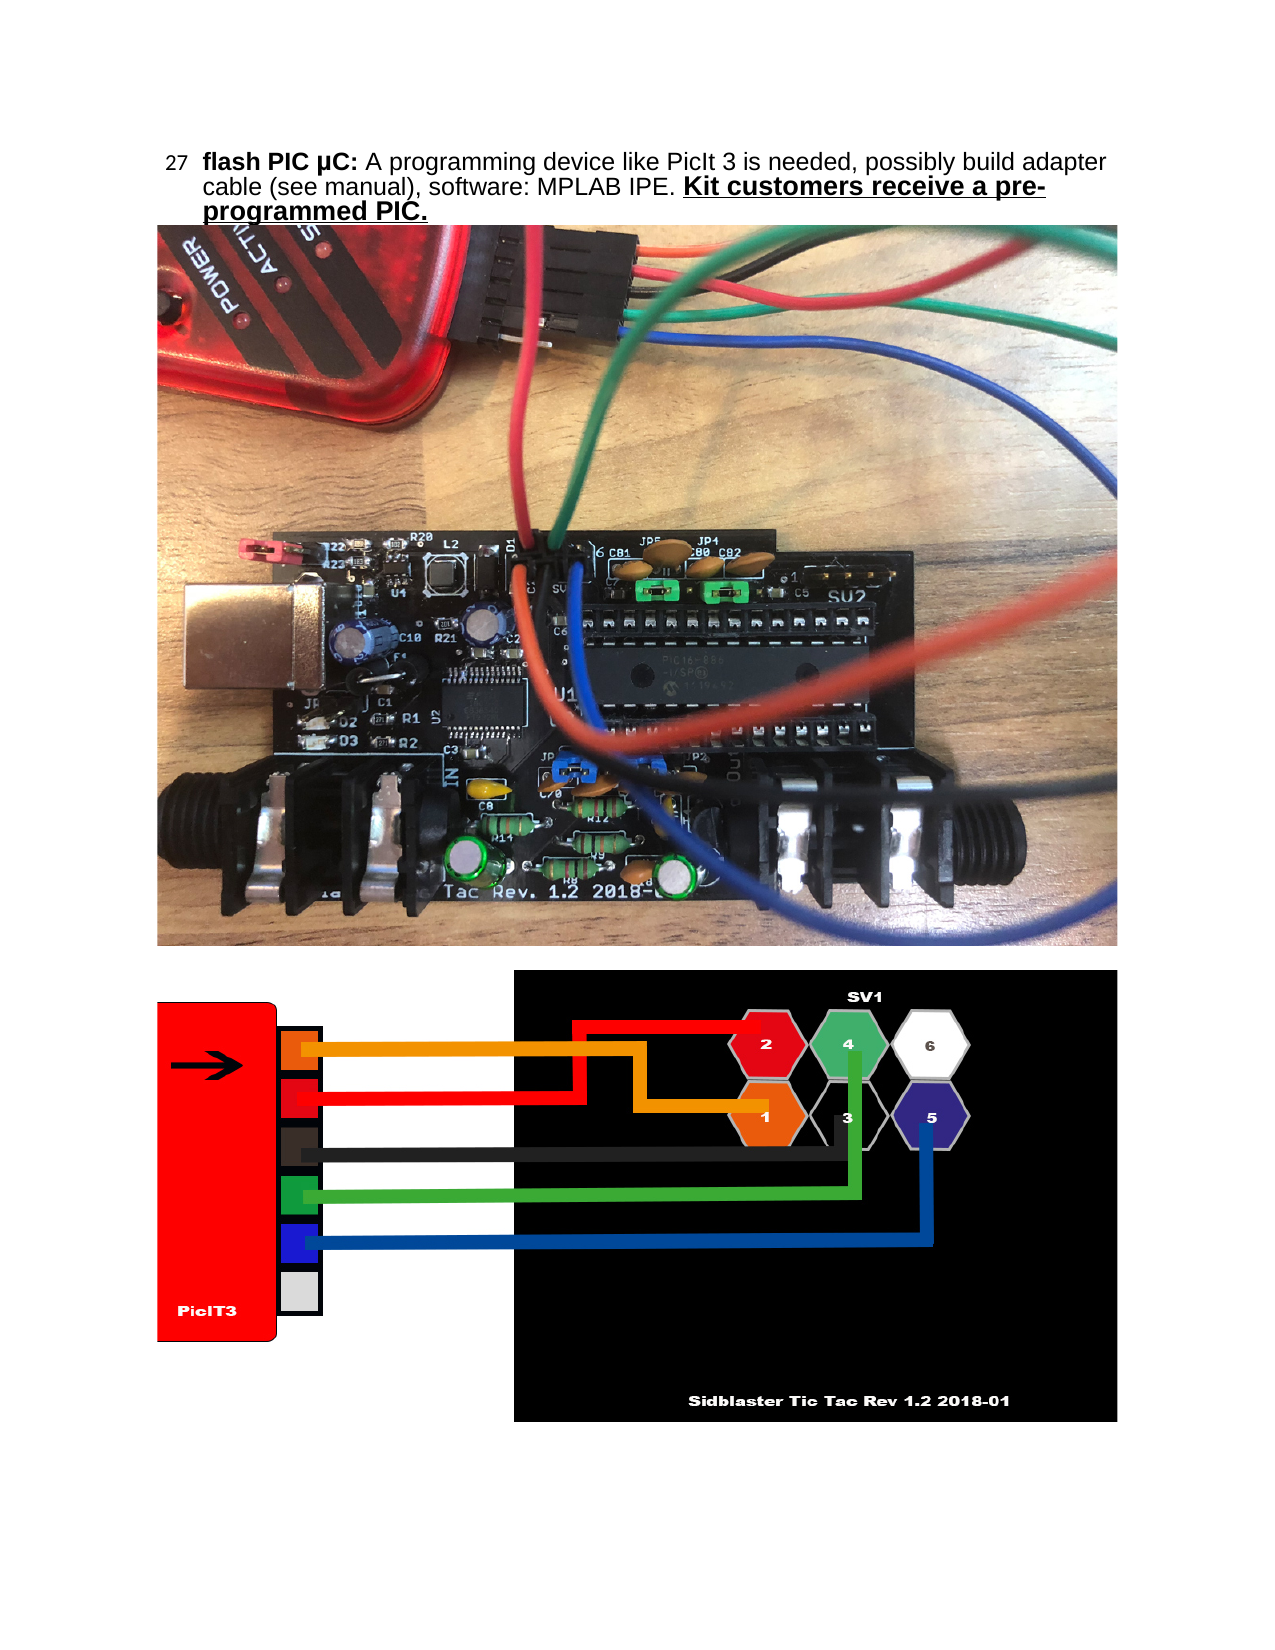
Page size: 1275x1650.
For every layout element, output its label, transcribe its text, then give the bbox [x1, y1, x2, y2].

picture [157, 970, 1118, 1460]
list flash PIC µC: A programming device like PicIt 3 is needed, possibly build adapter cable (see manual), software: MPLAB IPE. Kit customers receive a pre-programmed PIC. [165, 150, 1125, 225]
picture [157, 225, 1118, 946]
